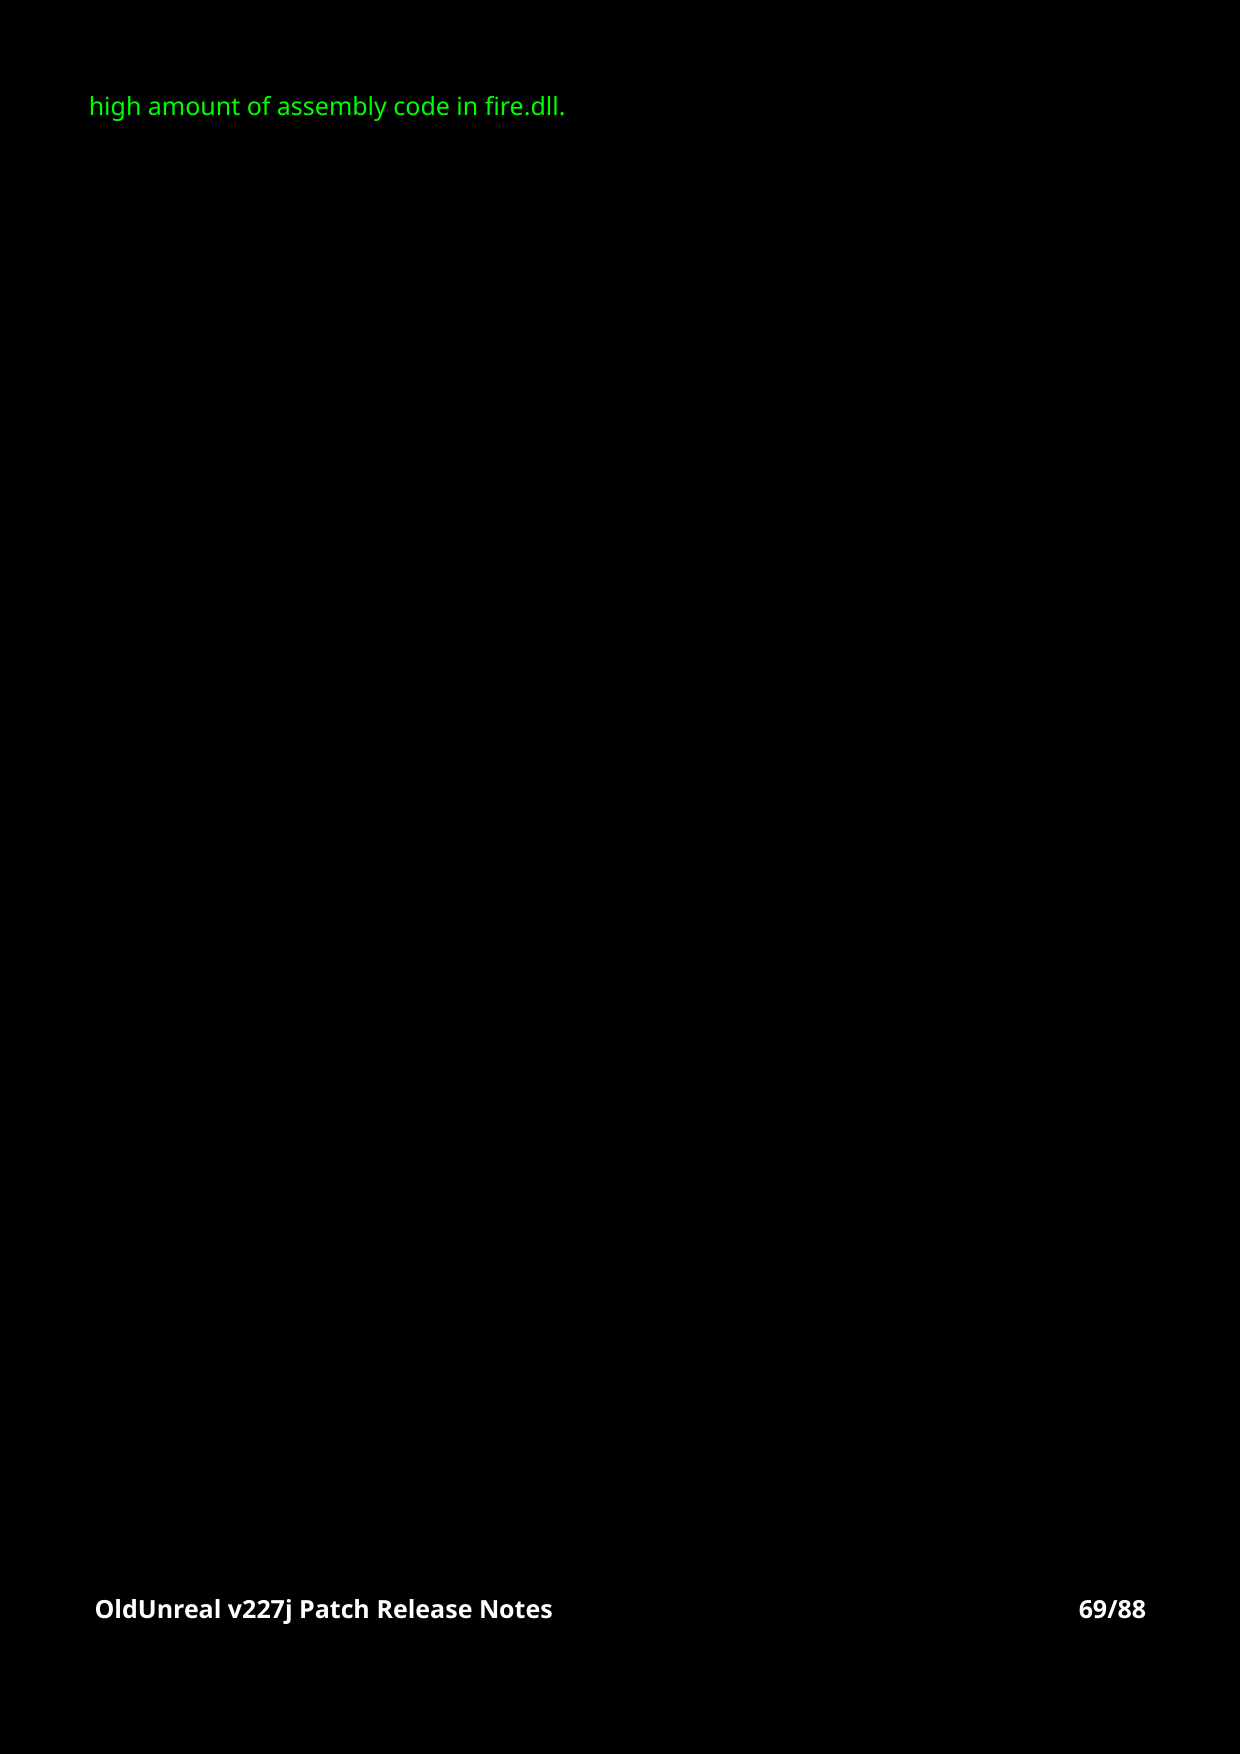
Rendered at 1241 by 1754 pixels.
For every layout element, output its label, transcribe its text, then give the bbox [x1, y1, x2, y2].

text high amount of assembly code in fire.dll. [88, 88, 1152, 123]
